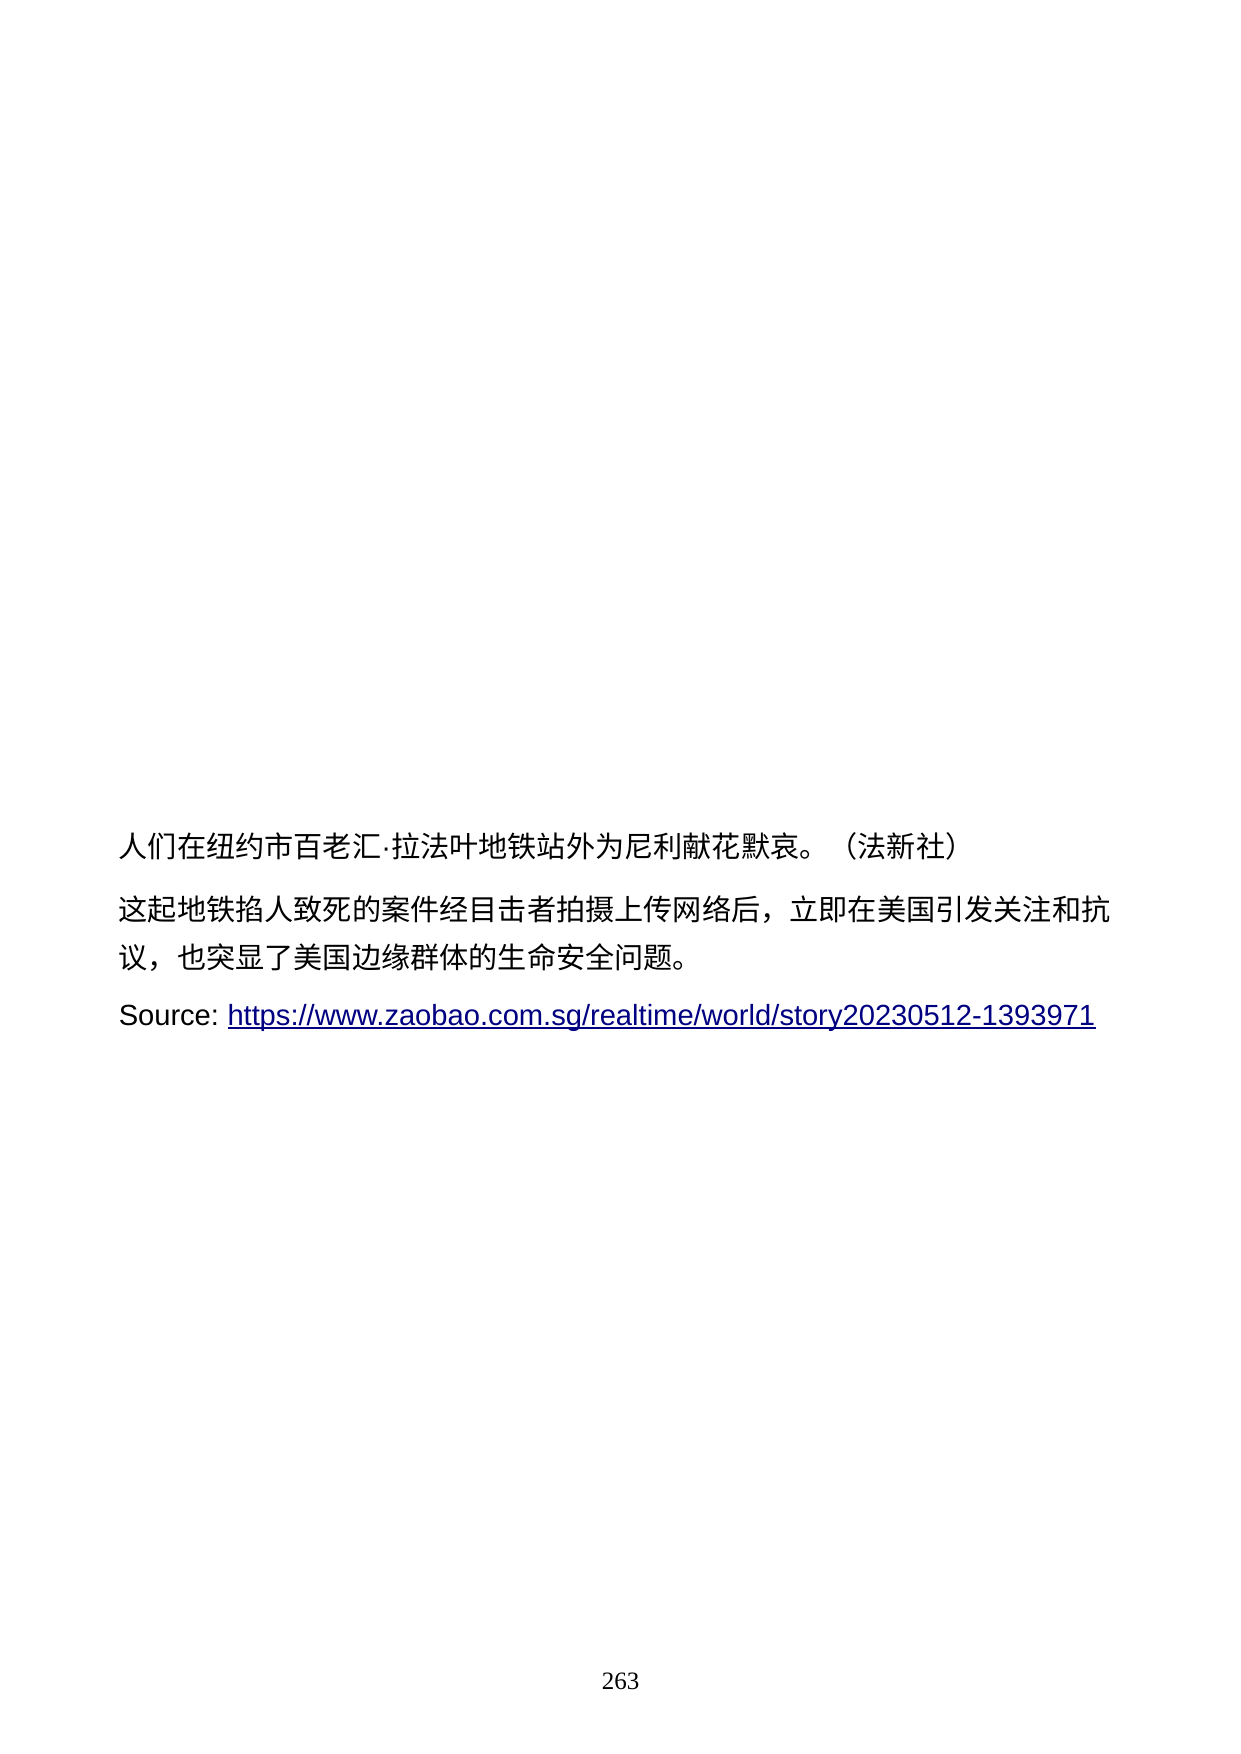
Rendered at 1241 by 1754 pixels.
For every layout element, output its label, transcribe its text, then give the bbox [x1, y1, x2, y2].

text 人们在纽约市百老汇·拉法叶地铁站外为尼利献花默哀。（法新社） [118, 118, 1122, 866]
text Source: https://www.zaobao.com.sg/realtime/world/story20230512-1393971 [118, 998, 1122, 1032]
text 这起地铁掐人致死的案件经目击者拍摄上传网络后，立即在美国引发关注和抗议，也突显了美国边缘群体的生命安全问题。 [118, 886, 1122, 977]
